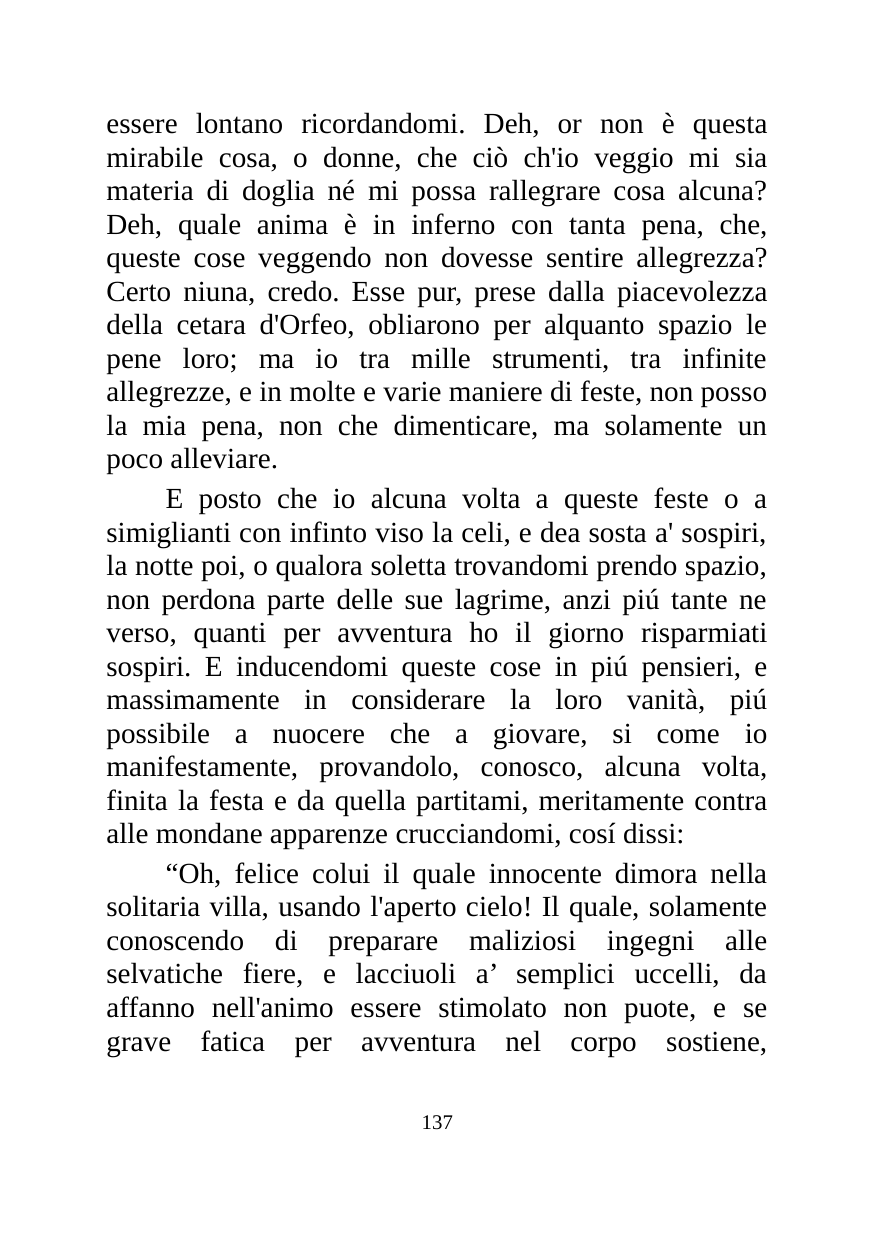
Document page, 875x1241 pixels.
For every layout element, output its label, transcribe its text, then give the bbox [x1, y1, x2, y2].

text “Oh, felice colui il quale innocente dimora nella solitaria villa, usando l'aperto cielo! Il quale, solamente conoscendo di preparare maliziosi ingegni alle selvatiche fiere, e lacciuoli a’ semplici uccelli, da affanno nell'animo essere stimolato non puote, e se grave fatica per avventura nel corpo sostiene, [106, 856, 768, 1057]
text E posto che io alcuna volta a queste feste o a simiglianti con infinto viso la celi, e dea sosta a' sospiri, la notte poi, o qualora soletta trovandomi prendo spazio, non perdona parte delle sue lagrime, anzi piú tante ne verso, quanti per avventura ho il giorno risparmiati sospiri. E inducendomi queste cose in piú pensieri, e massimamente in considerare la loro vanità, piú possibile a nuocere che a giovare, si come io manifestamente, provandolo, conosco, alcuna volta, finita la festa e da quella partitami, meritamente contra alle mondane apparenze crucciandomi, cosí dissi: [106, 481, 768, 850]
text essere lontano ricordandomi. Deh, or non è questa mirabile cosa, o donne, che ciò ch'io veggio mi sia materia di doglia né mi possa rallegrare cosa alcuna? Deh, quale anima è in inferno con tanta pena, che, queste cose veggendo non dovesse sentire allegrezza? Certo niuna, credo. Esse pur, prese dalla piacevolezza della cetara d'Orfeo, obliarono per alquanto spazio le pene loro; ma io tra mille strumenti, tra infinite allegrezze, e in molte e varie maniere di feste, non posso la mia pena, non che dimenticare, ma solamente un poco alleviare. [106, 106, 768, 475]
